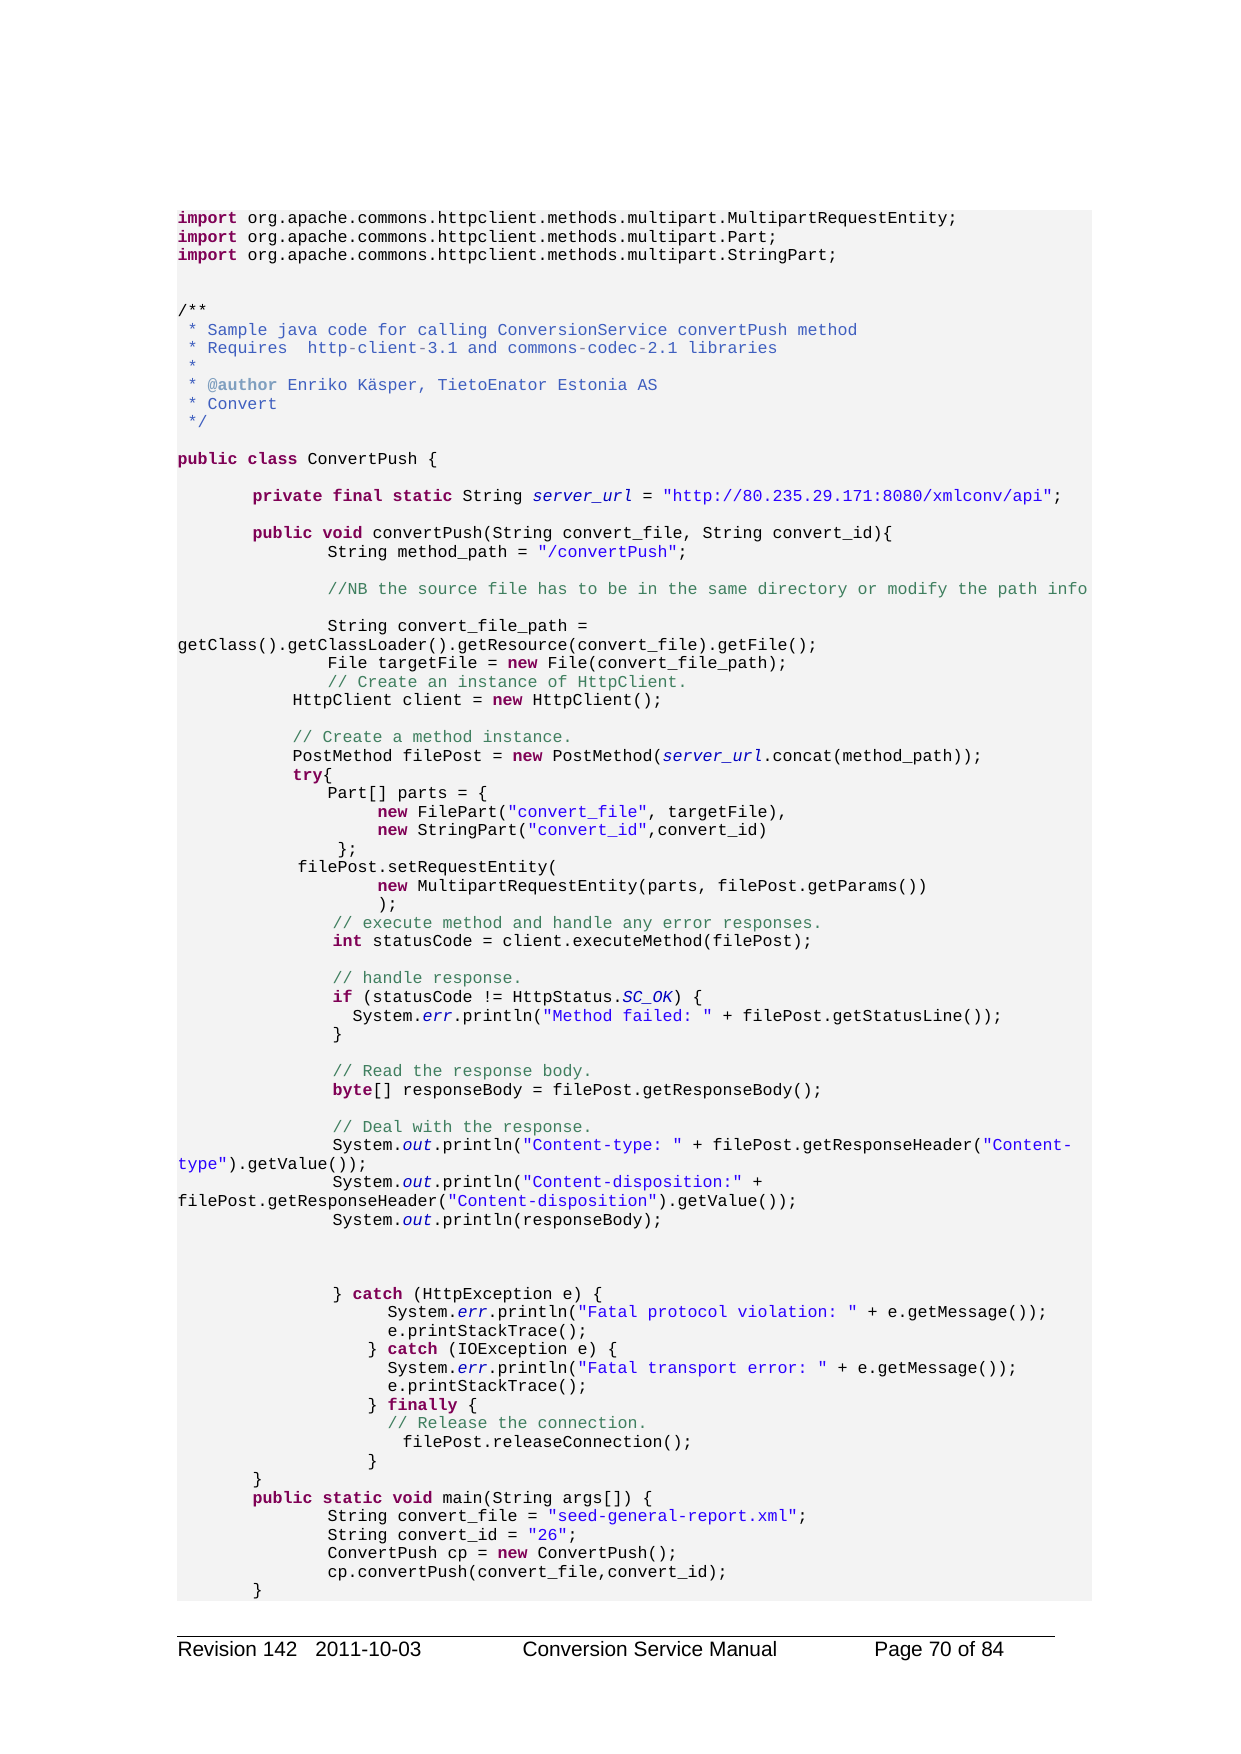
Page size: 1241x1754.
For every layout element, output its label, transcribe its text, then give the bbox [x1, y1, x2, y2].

list String convert_file_path = getClass().getClassLoader().getResource(convert_file).getFile(); [177, 618, 1092, 655]
list public class ConvertPush { [177, 451, 1092, 470]
list } [177, 1026, 1092, 1044]
list System.out.println(responseBody); [177, 1211, 1092, 1230]
list ); [177, 896, 1092, 915]
list System.err.println("Method failed: " + filePost.getStatusLine()); [177, 1007, 1092, 1026]
list private final static String server_url = "http://80.235.29.171:8080/xmlconv/api"; [177, 488, 1092, 507]
list String method_path = "/convertPush"; [177, 544, 1092, 562]
list } catch (IOException e) { [177, 1341, 1092, 1360]
list String convert_file = "seed-general-report.xml"; [177, 1508, 1092, 1527]
list cp.convertPush(convert_file,convert_id); [177, 1564, 1092, 1582]
list new MultipartRequestEntity(parts, filePost.getParams()) [177, 878, 1092, 896]
list * Requires http-client-3.1 and commons-codec-2.1 libraries [177, 340, 1092, 358]
list * @author Enriko Käsper, TietoEnator Estonia AS [177, 377, 1092, 396]
list // Release the connection. [177, 1415, 1092, 1434]
list System.err.println("Fatal transport error: " + e.getMessage()); [177, 1360, 1092, 1378]
list public void convertPush(String convert_file, String convert_id){ [177, 525, 1092, 544]
list HttpClient client = new HttpClient(); [177, 692, 1092, 711]
list } finally { [177, 1397, 1092, 1415]
list import org.apache.commons.httpclient.methods.multipart.StringPart; [177, 247, 1092, 266]
list // Create an instance of HttpClient. [177, 674, 1092, 692]
list String convert_id = "26"; [177, 1527, 1092, 1545]
list filePost.setRequestEntity( [177, 859, 1092, 878]
list // execute method and handle any error responses. [177, 915, 1092, 933]
list File targetFile = new File(convert_file_path); [177, 655, 1092, 674]
list try{ [177, 766, 1092, 785]
list System.out.println("Content-type: " + filePost.getResponseHeader("Content-type").getValue()); [177, 1137, 1092, 1174]
list new FilePart("convert_file", targetFile), [177, 803, 1092, 822]
list PostMethod filePost = new PostMethod(server_url.concat(method_path)); [177, 748, 1092, 766]
list byte[] responseBody = filePost.getResponseBody(); [177, 1082, 1092, 1100]
list int statusCode = client.executeMethod(filePost); [177, 933, 1092, 952]
list import org.apache.commons.httpclient.methods.multipart.Part; [177, 229, 1092, 247]
list }; [177, 841, 1092, 859]
list System.out.println("Content-disposition:" + filePost.getResponseHeader("Content-disposition").getValue()); [177, 1174, 1092, 1211]
list e.printStackTrace(); [177, 1378, 1092, 1397]
list filePost.releaseConnection(); [177, 1434, 1092, 1452]
list ConvertPush cp = new ConvertPush(); [177, 1545, 1092, 1564]
list */ [177, 414, 1092, 433]
list if (statusCode != HttpStatus.SC_OK) { [177, 989, 1092, 1007]
list e.printStackTrace(); [177, 1323, 1092, 1341]
list Part[] parts = { [177, 785, 1092, 803]
list new StringPart("convert_id",convert_id) [177, 822, 1092, 841]
list // handle response. [177, 970, 1092, 989]
list import org.apache.commons.httpclient.methods.multipart.MultipartRequestEntity; [177, 210, 1092, 229]
list } [177, 1582, 1092, 1601]
list * [177, 358, 1092, 377]
list } [177, 1452, 1092, 1471]
list // Read the response body. [177, 1063, 1092, 1082]
list // Deal with the response. [177, 1119, 1092, 1137]
list * Convert [177, 396, 1092, 414]
list // Create a method instance. [177, 729, 1092, 748]
list * Sample java code for calling ConversionService convertPush method [177, 321, 1092, 340]
list } [177, 1471, 1092, 1489]
list public static void main(String args[]) { [177, 1489, 1092, 1508]
list /** [177, 303, 1092, 321]
list } catch (HttpException e) { [177, 1286, 1092, 1304]
list System.err.println("Fatal protocol violation: " + e.getMessage()); [177, 1304, 1092, 1323]
list //NB the source file has to be in the same directory or modify the path info [177, 581, 1092, 599]
